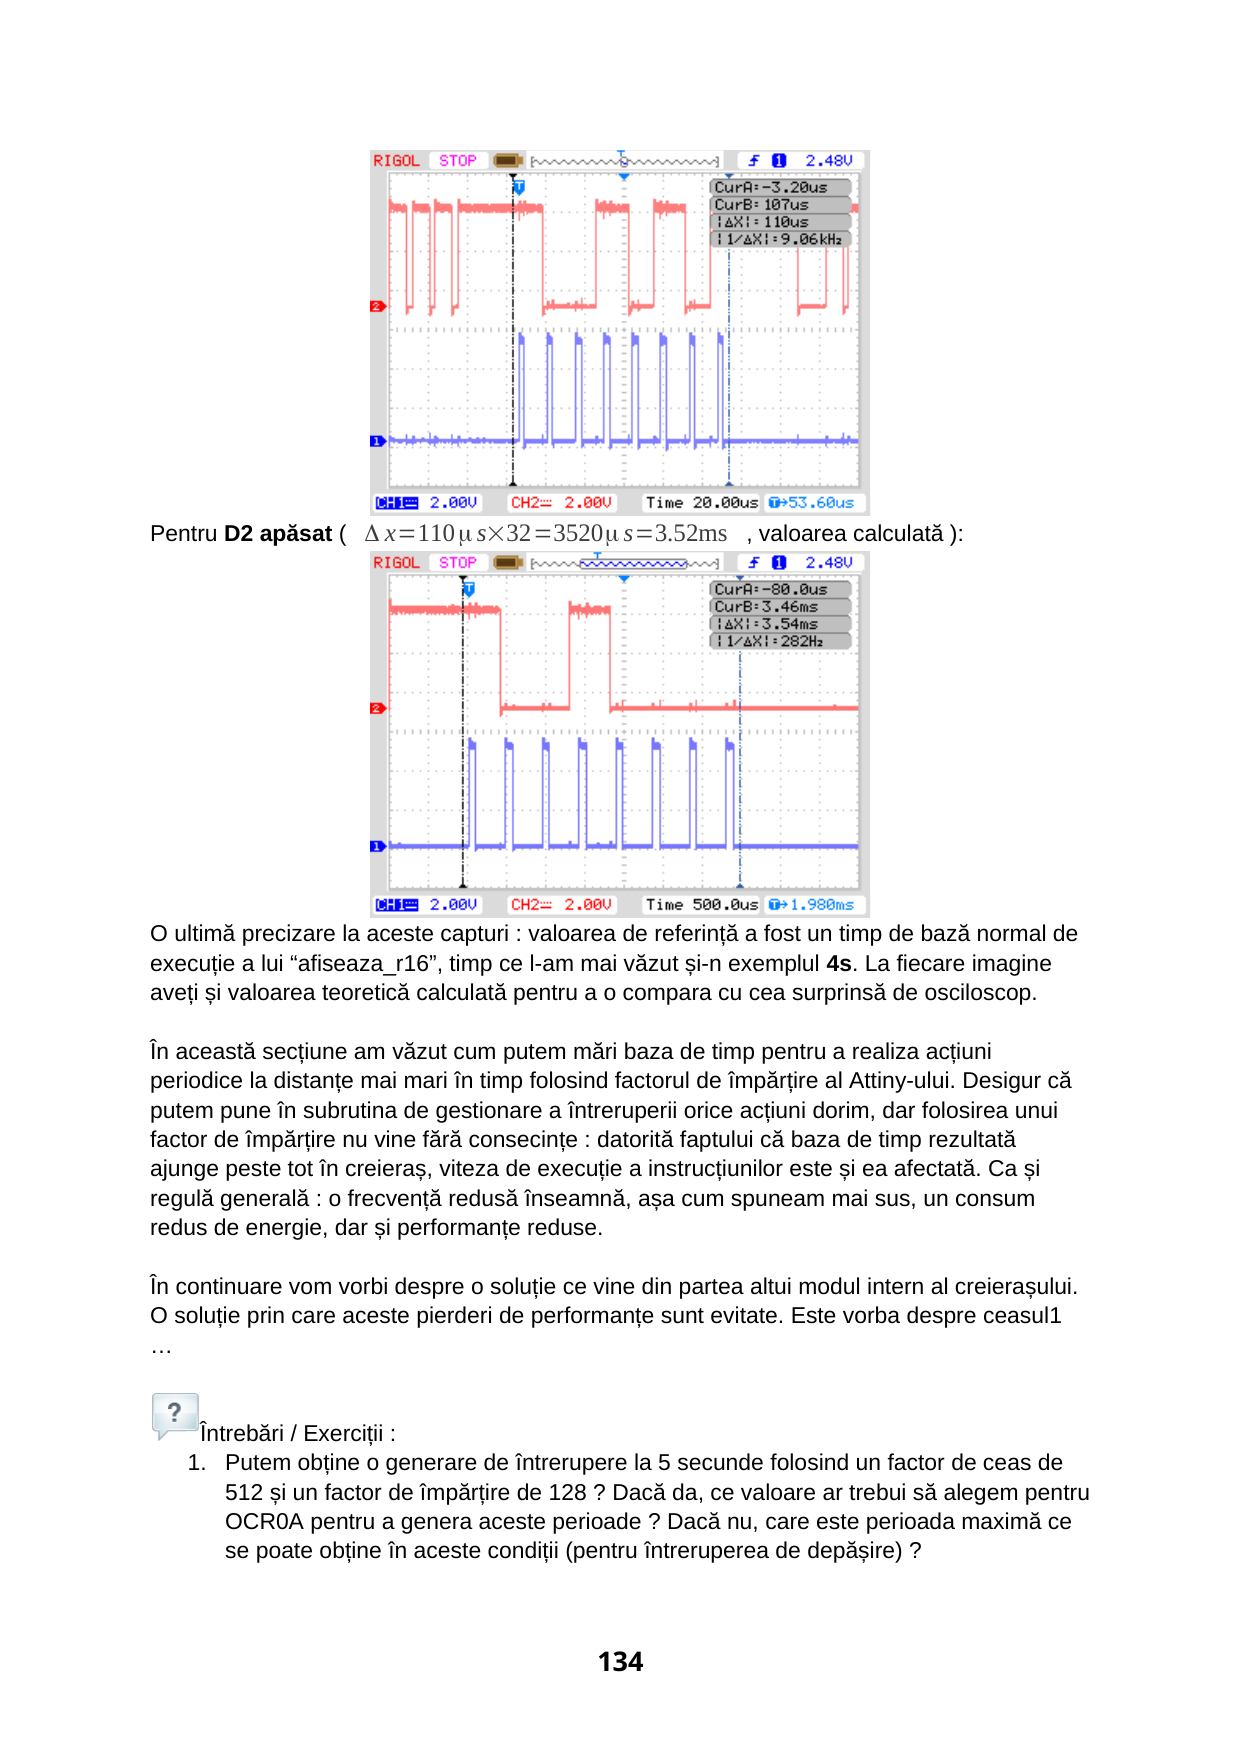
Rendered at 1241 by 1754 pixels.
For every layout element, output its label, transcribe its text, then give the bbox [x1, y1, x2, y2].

picture [370, 150, 871, 516]
text În această secțiune am văzut cum putem mări baza de timp pentru a realiza acțiuni periodice la distanțe mai mari în timp folosind factorul de împărțire al Attiny-ului. Desigur că putem pune în subrutina de gestionare a întreruperii orice acțiuni dorim, dar folosirea unui factor de împărțire nu vine fără consecințe : datorită faptului că baza de timp rezultată ajunge peste tot în creieraș, viteza de execuție a instrucțiunilor este și ea afectată. Ca și regulă generală : o frecvență redusă înseamnă, așa cum spuneam mai sus, un consum redus de energie, dar și performanțe reduse. [150, 1039, 1091, 1241]
list Putem obține o generare de întrerupere la 5 secunde folosind un factor de ceas de 512 și un factor de împărțire de 128 ? Dacă da, ce valoare ar trebui să alegem pentru OCR0A pentru a genera aceste perioade ? Dacă nu, care este perioada maximă ce se poate obține în aceste condiții (pentru întreruperea de depășire) ? [187, 1450, 1091, 1563]
text O ultimă precizare la aceste capturi : valoarea de referință a fost un timp de bază normal de execuție a lui “afiseaza_r16”, timp ce l-am mai văzut și-n exemplul 4s. La fiecare imagine aveți și valoarea teoretică calculată pentru a o compara cu cea surprinsă de osciloscop. [150, 552, 1091, 1006]
picture [150, 1391, 200, 1442]
text În continuare vom vorbi despre o soluție ce vine din partea altui modul intern al creierașului. O soluție prin care aceste pierderi de performanțe sunt evitate. Este vorba despre ceasul1 … [150, 1274, 1091, 1358]
picture [370, 551, 871, 918]
text Pentru D2 apăsat (, valoarea calculată ): [150, 516, 1091, 548]
text Întrebări / Exerciții : [150, 1391, 1091, 1446]
